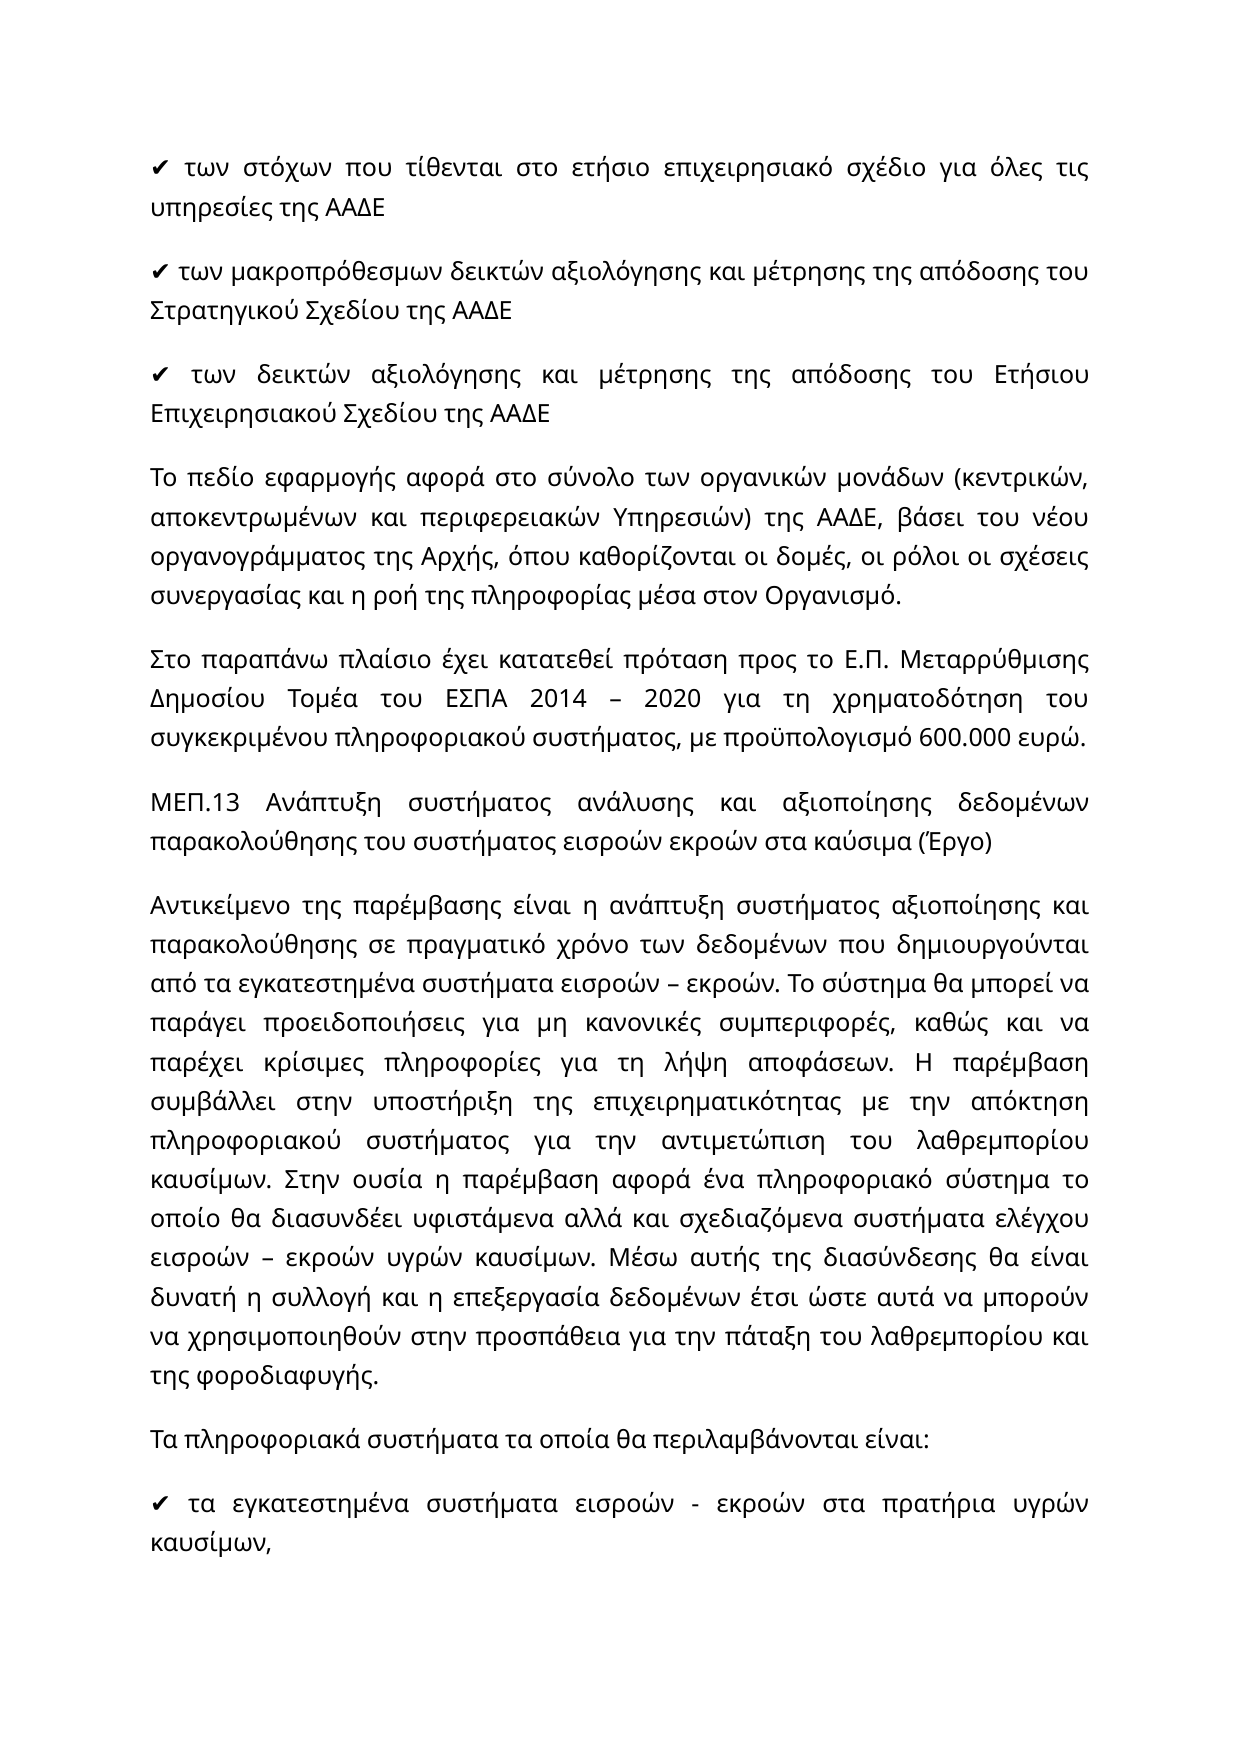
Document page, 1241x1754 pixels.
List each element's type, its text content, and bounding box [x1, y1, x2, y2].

text Τα πληροφοριακά συστήματα τα οποία θα περιλαμβάνονται είναι: [150, 1422, 1090, 1456]
text ✔ τα εγκατεστημένα συστήματα εισροών - εκροών στα πρατήρια υγρών καυσίμων, [150, 1486, 1090, 1559]
text ✔ των μακροπρόθεσμων δεικτών αξιολόγησης και μέτρησης της απόδοσης του Στρατηγικού Σχεδίου της ΑΑΔΕ [150, 253, 1090, 327]
text Αντικείμενο της παρέμβασης είναι η ανάπτυξη συστήματος αξιοποίησης και παρακολούθησης σε πραγματικό χρόνο των δεδομένων που δημιουργούνται από τα εγκατεστημένα συστήματα εισροών – εκροών. Το σύστημα θα μπορεί να παράγει προειδοποιήσεις για μη κανονικές συμπεριφορές, καθώς και να παρέχει κρίσιμες πληροφορίες για τη λήψη αποφάσεων. Η παρέμβαση συμβάλλει στην υποστήριξη της επιχειρηματικότητας με την απόκτηση πληροφοριακού συστήματος για την αντιμετώπιση του λαθρεμπορίου καυσίμων. Στην ουσία η παρέμβαση αφορά ένα πληροφοριακό σύστημα το οποίο θα διασυνδέει υφιστάμενα αλλά και σχεδιαζόμενα συστήματα ελέγχου εισροών – εκροών υγρών καυσίμων. Μέσω αυτής της διασύνδεσης θα είναι δυνατή η συλλογή και η επεξεργασία δεδομένων έτσι ώστε αυτά να μπορούν να χρησιμοποιηθούν στην προσπάθεια για την πάταξη του λαθρεμπορίου και της φοροδιαφυγής. [150, 887, 1090, 1392]
text ✔ των στόχων που τίθενται στο ετήσιο επιχειρησιακό σχέδιο για όλες τις υπηρεσίες της ΑΑΔΕ [150, 150, 1090, 223]
text Στο παραπάνω πλαίσιο έχει κατατεθεί πρόταση προς το Ε.Π. Μεταρρύθμισης Δημοσίου Τομέα του ΕΣΠΑ 2014 – 2020 για τη χρηματοδότηση του συγκεκριμένου πληροφοριακού συστήματος, με προϋπολογισμό 600.000 ευρώ. [150, 642, 1090, 754]
text Το πεδίο εφαρμογής αφορά στο σύνολο των οργανικών μονάδων (κεντρικών, αποκεντρωμένων και περιφερειακών Υπηρεσιών) της ΑΑΔΕ, βάσει του νέου οργανογράμματος της Αρχής, όπου καθορίζονται οι δομές, οι ρόλοι οι σχέσεις συνεργασίας και η ροή της πληροφορίας μέσα στον Οργανισμό. [150, 460, 1090, 612]
text ΜΕΠ.13 Ανάπτυξη συστήματος ανάλυσης και αξιοποίησης δεδομένων παρακολούθησης του συστήματος εισροών εκροών στα καύσιμα (Έργο) [150, 784, 1090, 857]
text ✔ των δεικτών αξιολόγησης και μέτρησης της απόδοσης του Ετήσιου Επιχειρησιακού Σχεδίου της ΑΑΔΕ [150, 357, 1090, 430]
